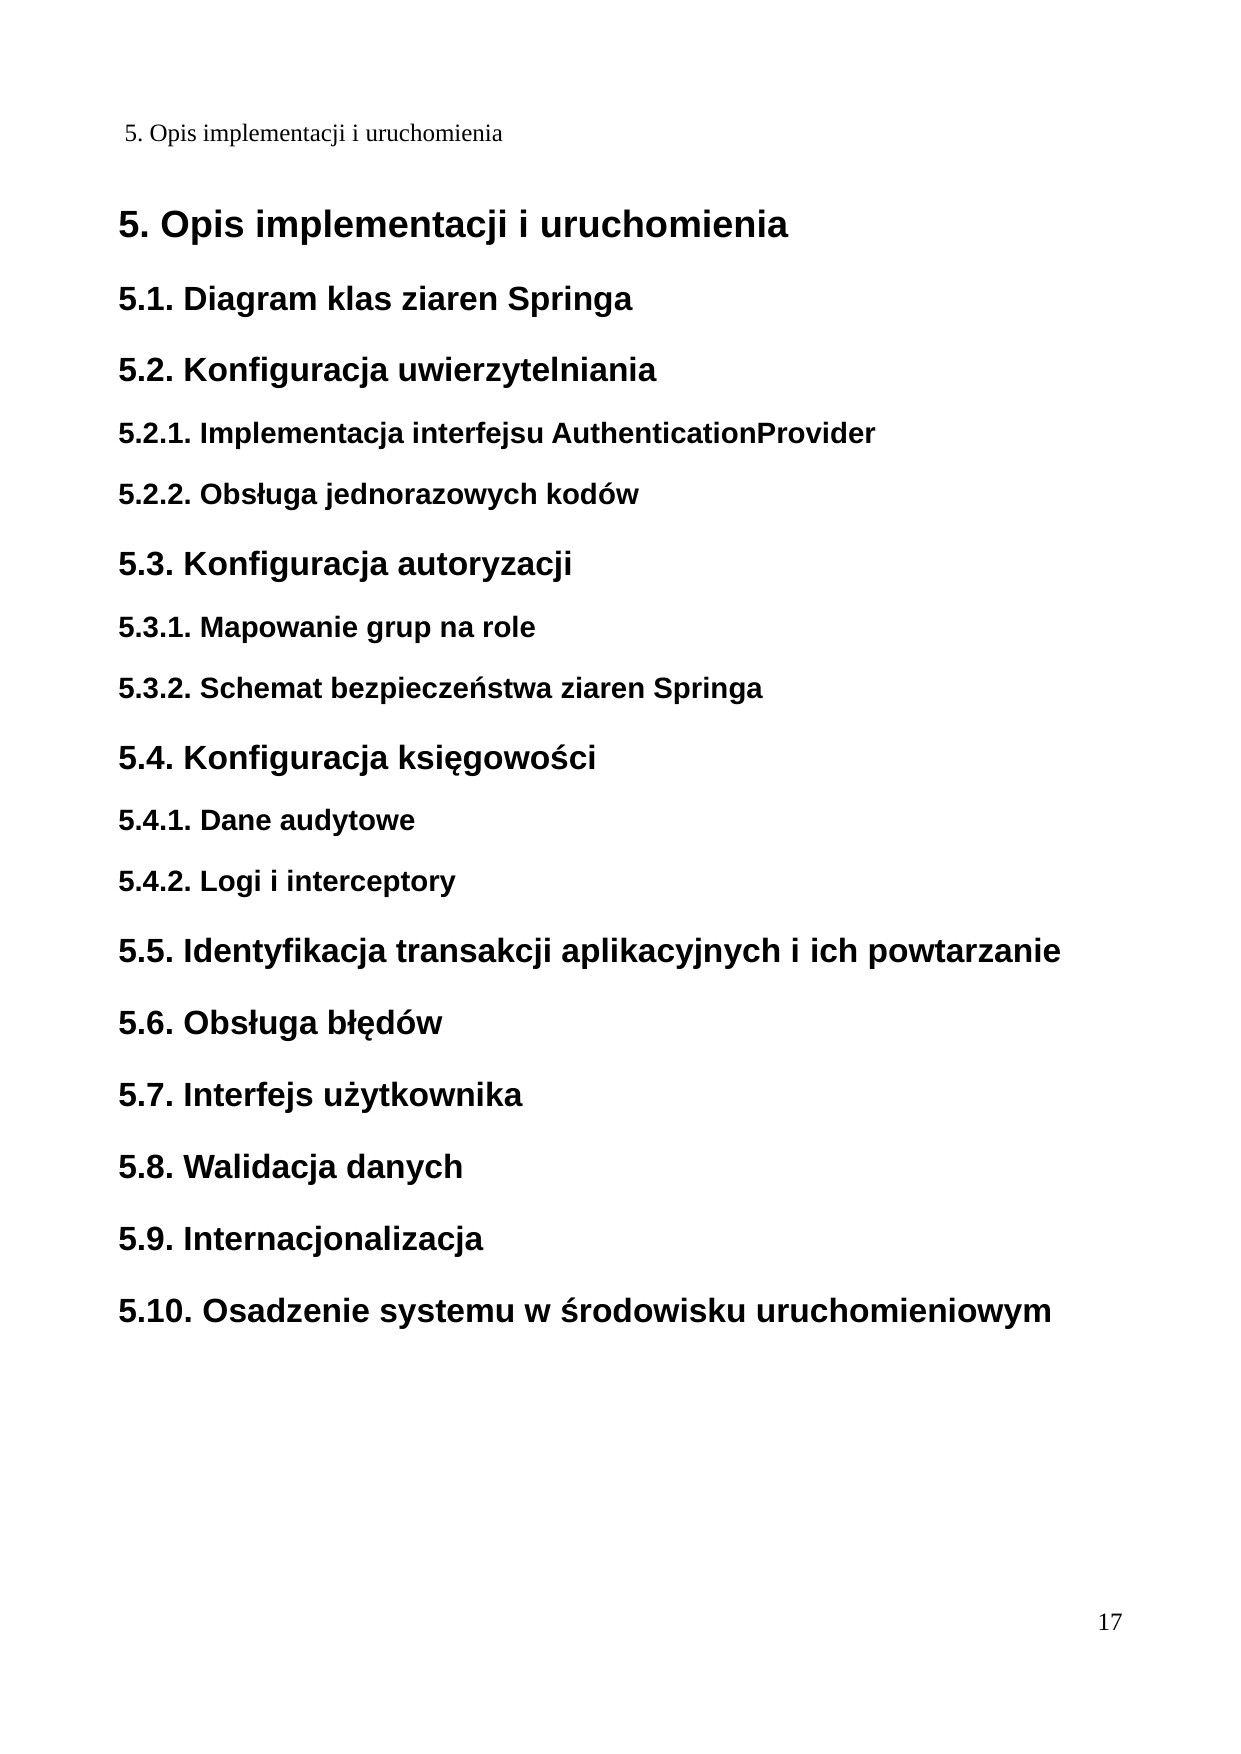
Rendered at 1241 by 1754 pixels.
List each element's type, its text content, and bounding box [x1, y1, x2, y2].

subtitle 5.4.2. Logi i interceptory [118, 864, 1122, 898]
subtitle 5.7. Interfejs użytkownika [118, 1075, 1122, 1114]
subtitle 5.5. Identyfikacja transakcji aplikacyjnych i ich powtarzanie [118, 931, 1122, 970]
subtitle 5.3.2. Schemat bezpieczeństwa ziaren Springa [118, 671, 1122, 704]
subtitle 5.2.1. Implementacja interfejsu AuthenticationProvider [118, 416, 1122, 450]
subtitle 5.8. Walidacja danych [118, 1147, 1122, 1186]
subtitle 5.3. Konfiguracja autoryzacji [118, 544, 1122, 583]
subtitle 5.4. Konfiguracja księgowości [118, 738, 1122, 776]
subtitle 5. Opis implementacji i uruchomienia [118, 201, 1122, 245]
subtitle 5.1. Diagram klas ziaren Springa [118, 278, 1122, 317]
subtitle 5.3.1. Mapowanie grup na role [118, 610, 1122, 643]
subtitle 5.4.1. Dane audytowe [118, 803, 1122, 837]
subtitle 5.2. Konfiguracja uwierzytelniania [118, 350, 1122, 389]
subtitle 5.2.2. Obsługa jednorazowych kodów [118, 477, 1122, 511]
subtitle 5.10. Osadzenie systemu w środowisku uruchomieniowym [118, 1291, 1122, 1330]
subtitle 5.9. Internacjonalizacja [118, 1219, 1122, 1258]
subtitle 5.6. Obsługa błędów [118, 1003, 1122, 1042]
